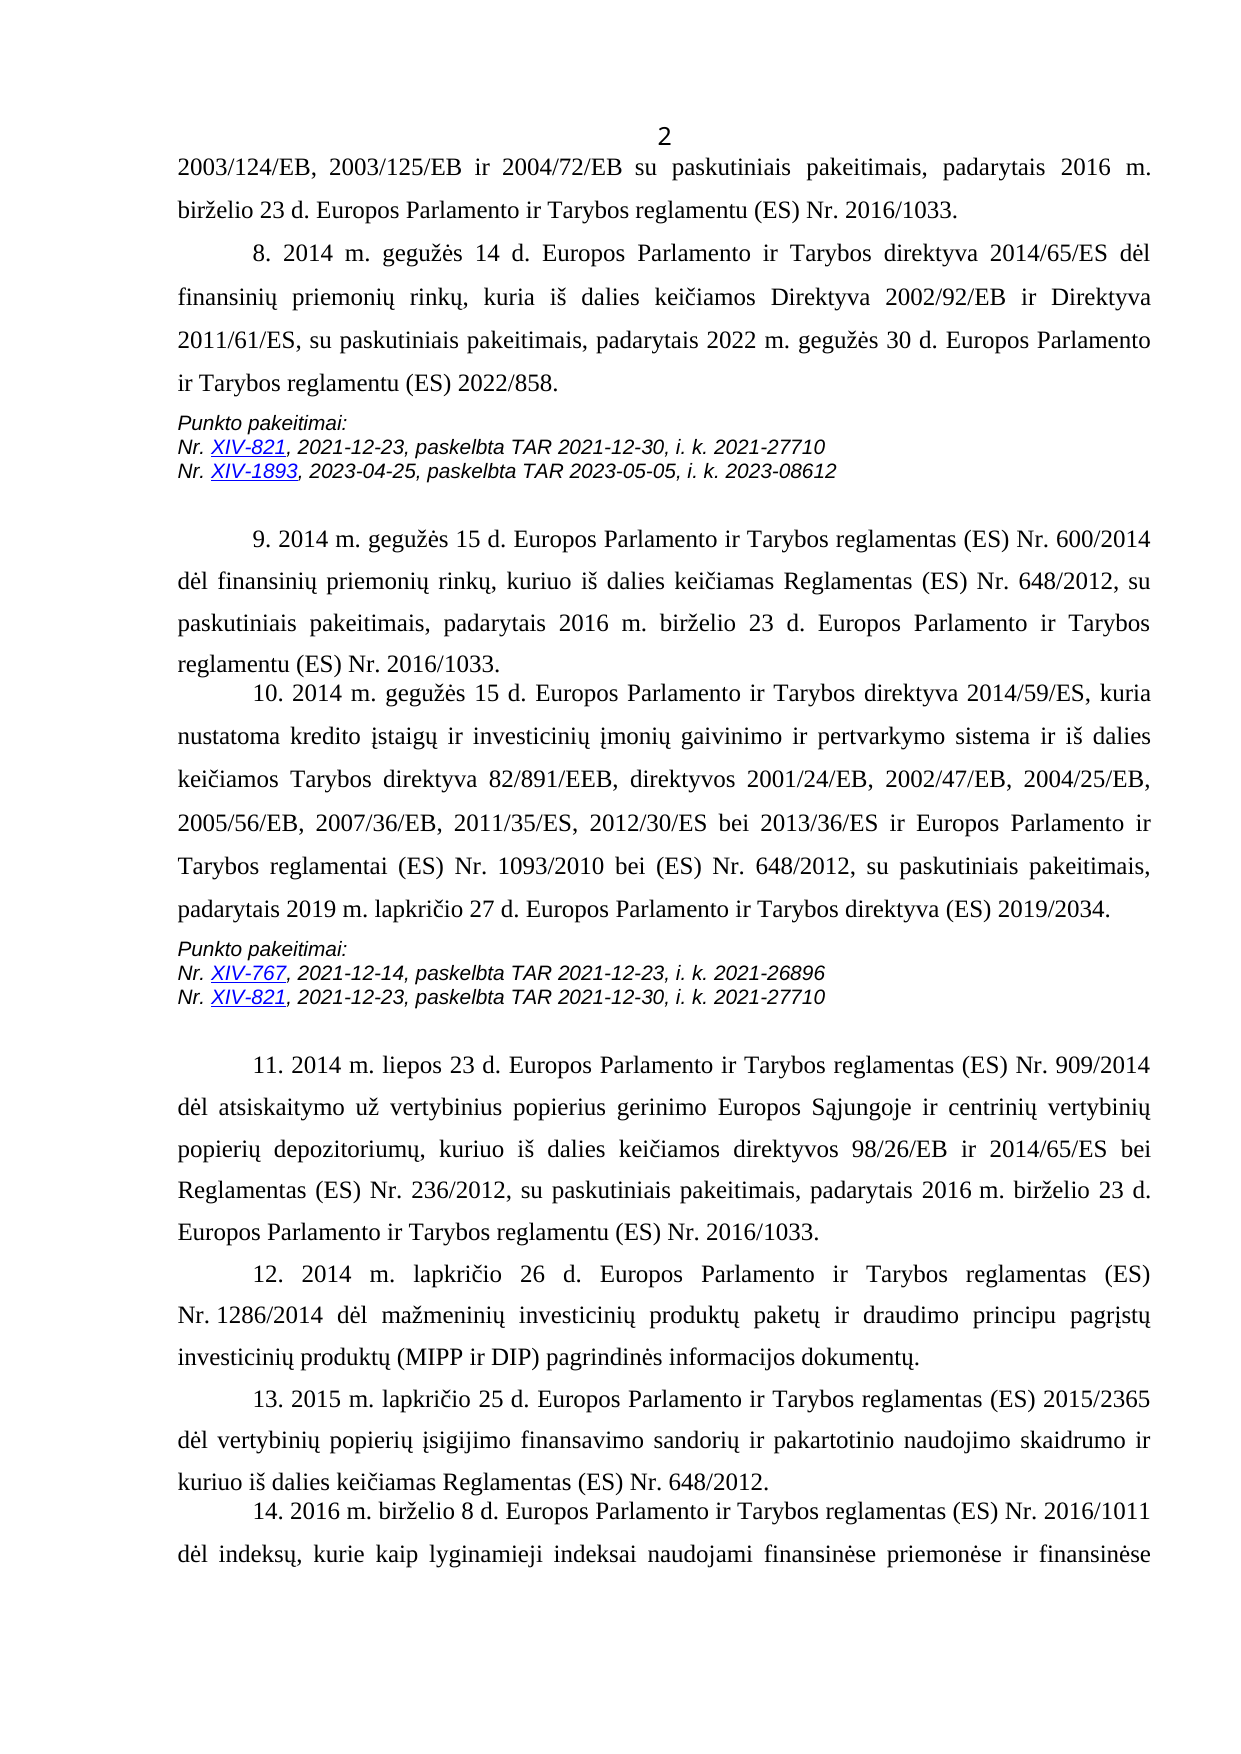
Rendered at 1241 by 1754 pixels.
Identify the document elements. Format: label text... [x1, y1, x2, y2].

text 14. 2016 m. birželio 8 d. Europos Parlamento ir Tarybos reglamentas (ES) Nr. 2016/1011 dėl indeksų, kurie kaip lyginamieji indeksai naudojami finansinėse priemonėse ir finansinėse [177, 1496, 1152, 1568]
text 9. 2014 m. gegužės 15 d. Europos Parlamento ir Tarybos reglamentas (ES) Nr. 600/2014 dėl finansinių priemonių rinkų, kuriuo iš dalies keičiamas Reglamentas (ES) Nr. 648/2012, su paskutiniais pakeitimais, padarytais 2016 m. birželio 23 d. Europos Parlamento ir Tarybos reglamentu (ES) Nr. 2016/1033. [177, 512, 1152, 678]
text 8. 2014 m. gegužės 14 d. Europos Parlamento ir Tarybos direktyva 2014/65/ES dėl finansinių priemonių rinkų, kuria iš dalies keičiamos Direktyva 2002/92/EB ir Direktyva 2011/61/ES, su paskutiniais pakeitimais, padarytais 2022 m. gegužės 30 d. Europos Parlamento ir Tarybos reglamentu (ES) 2022/858. [177, 238, 1152, 397]
text Nr. XIV-767, 2021-12-14, paskelbta TAR 2021-12-23, i. k. 2021-26896 [177, 961, 1152, 985]
text Punkto pakeitimai: [177, 937, 1152, 961]
text 13. 2015 m. lapkričio 25 d. Europos Parlamento ir Tarybos reglamentas (ES) 2015/2365 dėl vertybinių popierių įsigijimo finansavimo sandorių ir pakartotinio naudojimo skaidrumo ir kuriuo iš dalies keičiamas Reglamentas (ES) Nr. 648/2012. [177, 1371, 1152, 1496]
text Nr. XIV-821, 2021-12-23, paskelbta TAR 2021-12-30, i. k. 2021-27710 [177, 435, 1152, 459]
text 10. 2014 m. gegužės 15 d. Europos Parlamento ir Tarybos direktyva 2014/59/ES, kuria nustatoma kredito įstaigų ir investicinių įmonių gaivinimo ir pertvarkymo sistema ir iš dalies keičiamos Tarybos direktyva 82/891/EEB, direktyvos 2001/24/EB, 2002/47/EB, 2004/25/EB, 2005/56/EB, 2007/36/EB, 2011/35/ES, 2012/30/ES bei 2013/36/ES ir Europos Parlamento ir Tarybos reglamentai (ES) Nr. 1093/2010 bei (ES) Nr. 648/2012, su paskutiniais pakeitimais, padarytais 2019 m. lapkričio 27 d. Europos Parlamento ir Tarybos direktyva (ES) 2019/2034. [177, 678, 1152, 923]
text 2003/124/EB, 2003/125/EB ir 2004/72/EB su paskutiniais pakeitimais, padarytais 2016 m. birželio 23 d. Europos Parlamento ir Tarybos reglamentu (ES) Nr. 2016/1033. [177, 152, 1152, 224]
text Nr. XIV-821, 2021-12-23, paskelbta TAR 2021-12-30, i. k. 2021-27710 [177, 985, 1152, 1009]
text 11. 2014 m. liepos 23 d. Europos Parlamento ir Tarybos reglamentas (ES) Nr. 909/2014 dėl atsiskaitymo už vertybinius popierius gerinimo Europos Sąjungoje ir centrinių vertybinių popierių depozitoriumų, kuriuo iš dalies keičiamos direktyvos 98/26/EB ir 2014/65/ES bei Reglamentas (ES) Nr. 236/2012, su paskutiniais pakeitimais, padarytais 2016 m. birželio 23 d. Europos Parlamento ir Tarybos reglamentu (ES) Nr. 2016/1033. [177, 1038, 1152, 1246]
text Punkto pakeitimai: [177, 411, 1152, 435]
text Nr. XIV-1893, 2023-04-25, paskelbta TAR 2023-05-05, i. k. 2023-08612 [177, 459, 1152, 483]
text 12. 2014 m. lapkričio 26 d. Europos Parlamento ir Tarybos reglamentas (ES) Nr. 1286/2014 dėl mažmeninių investicinių produktų paketų ir draudimo principu pagrįstų investicinių produktų (MIPP ir DIP) pagrindinės informacijos dokumentų. [177, 1246, 1152, 1371]
